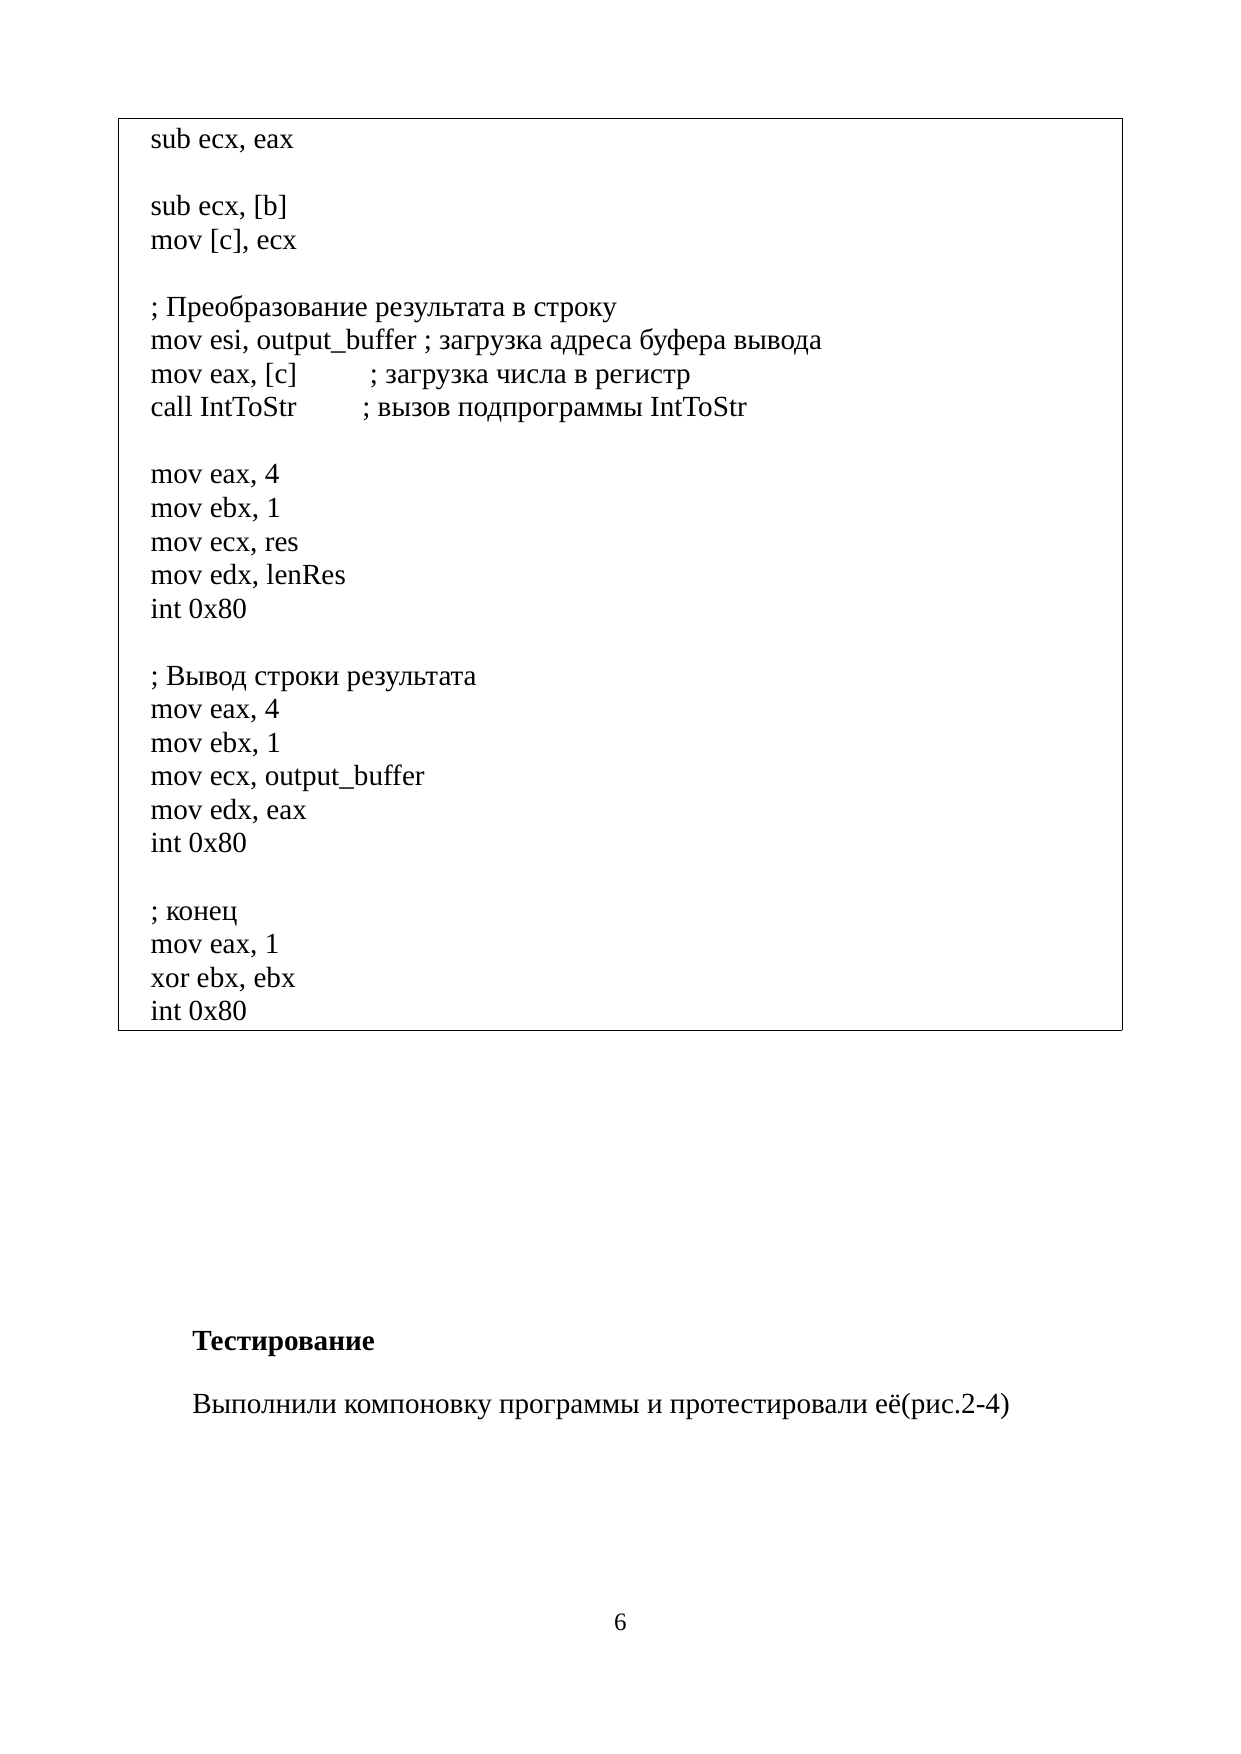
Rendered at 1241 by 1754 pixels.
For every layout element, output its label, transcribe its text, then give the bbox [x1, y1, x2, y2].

text call IntToStr ; вызов подпрограммы IntToStr [119, 386, 1122, 423]
text ; Вывод строки результата [119, 655, 1122, 688]
text mov esi, output_buffer ; загрузка адреса буфера вывода [119, 319, 1122, 353]
text mov ebx, 1 [119, 722, 1122, 755]
text mov edx, lenRes [119, 554, 1122, 588]
text ; конец [119, 889, 1122, 923]
text int 0x80 [119, 822, 1122, 859]
text int 0x80 [119, 588, 1122, 624]
text mov ebx, 1 [119, 487, 1122, 521]
text xor ebx, ebx [119, 957, 1122, 990]
text mov edx, eax [119, 789, 1122, 822]
text mov ecx, output_buffer [119, 755, 1122, 789]
text mov eax, [c] ; загрузка числа в регистр [119, 353, 1122, 386]
text sub ecx, eax [119, 119, 1122, 155]
subtitle Тестирование [118, 1323, 1122, 1357]
text int 0x80 [119, 990, 1122, 1030]
text ; Преобразование результата в строку [119, 286, 1122, 319]
text mov eax, 4 [119, 453, 1122, 487]
text Выполнили компоновку программы и протестировали её(рис.2-4) [118, 1386, 1122, 1420]
text mov eax, 4 [119, 688, 1122, 722]
text mov ecx, res [119, 521, 1122, 554]
text mov eax, 1 [119, 923, 1122, 957]
text sub ecx, [b] [119, 185, 1122, 219]
text mov [c], ecx [119, 219, 1122, 255]
